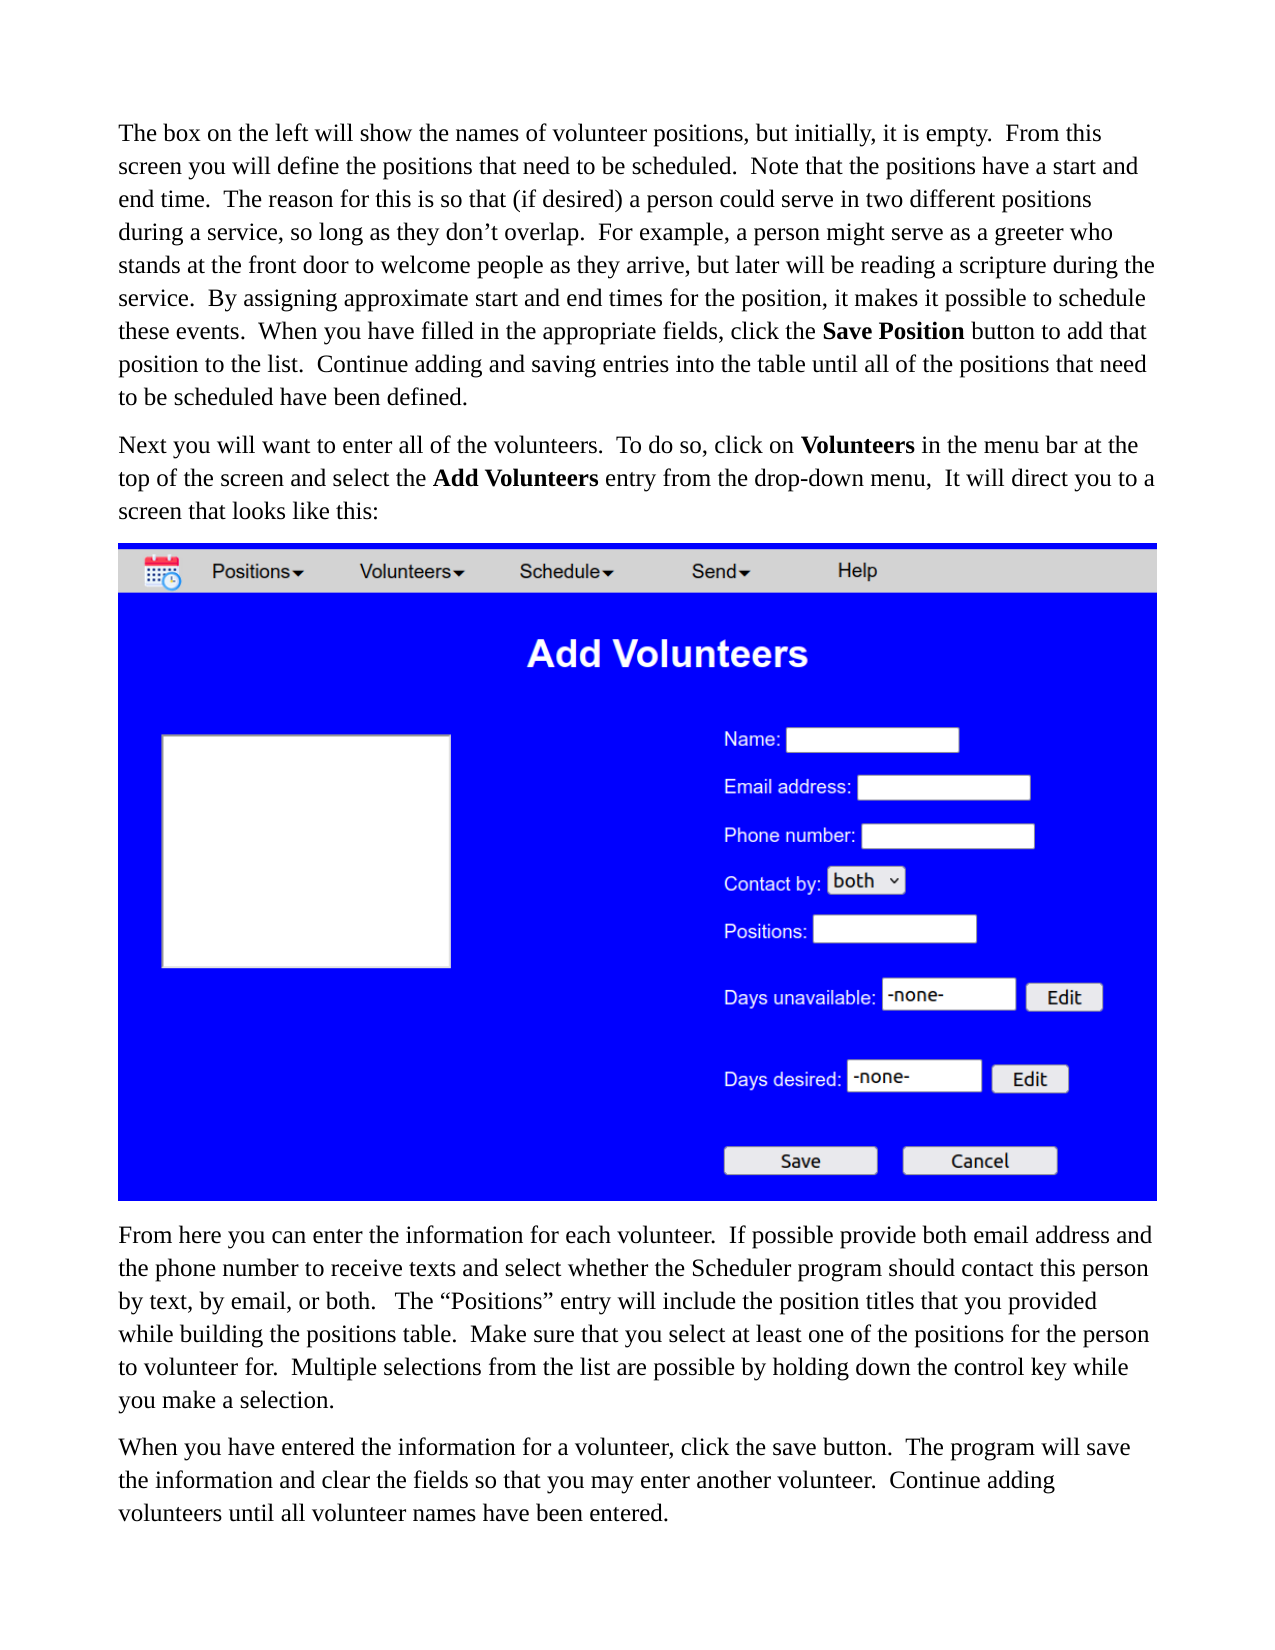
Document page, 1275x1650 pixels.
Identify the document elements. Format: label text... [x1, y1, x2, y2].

text The box on the left will show the names of volunteer positions, but initially, it is empty. From this screen you will define the positions that need to be scheduled. Note that the positions have a start and end time. The reason for this is so that (if desired) a person could serve in two different positions during a service, so long as they don’t overlap. For example, a person might serve as a greeter who stands at the front door to welcome people as they arrive, but later will be reading a scripture during the service. By assigning approximate start and end times for the position, it makes it possible to schedule these events. When you have filled in the appropriate fields, click the Save Position button to add that position to the list. Continue adding and saving entries into the table until all of the positions that need to be scheduled have been defined. [118, 118, 1157, 411]
text From here you can enter the information for each volunteer. If possible provide both email address and the phone number to receive texts and select whether the Scheduler program should contact this person by text, by email, or both. The “Positions” entry will include the position titles that you provided while building the positions table. Make sure that you select at least one of the positions for the person to volunteer for. Multiple selections from the list are possible by holding down the control key while you make a selection. [118, 1220, 1157, 1413]
text When you have entered the information for a volunteer, click the save button. The program will save the information and clear the fields so that you may enter another volunteer. Continue adding volunteers until all volunteer names have been entered. [118, 1432, 1157, 1527]
text Next you will want to enter all of the volunteers. To do so, click on Volunteers in the menu bar at the top of the screen and select the Add Volunteers entry from the drop-down menu, It will direct you to a screen that looks like this: [118, 430, 1157, 525]
picture [118, 543, 1157, 1201]
